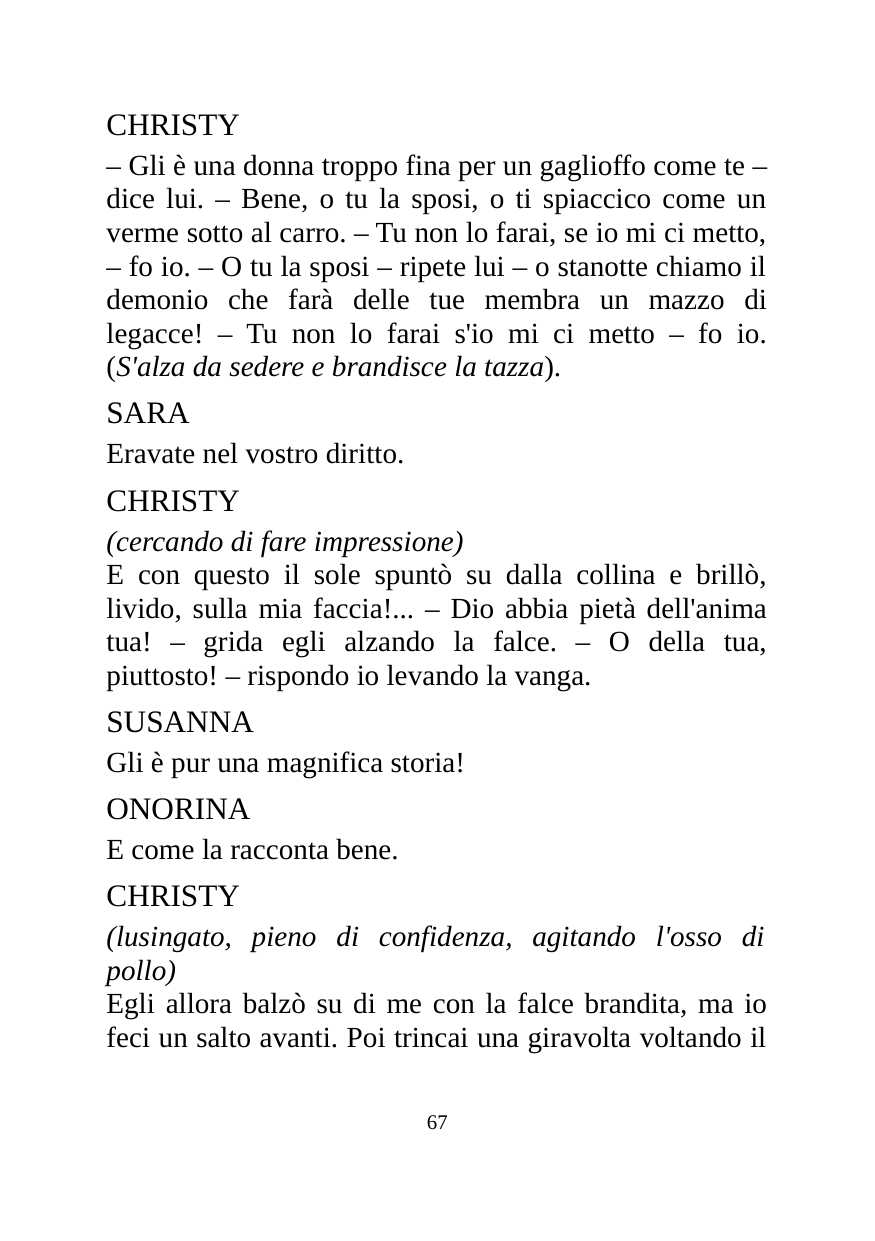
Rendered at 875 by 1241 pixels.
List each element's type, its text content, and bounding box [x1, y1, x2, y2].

text Egli allora balzò su di me con la falce brandita, ma io feci un salto avanti. Poi trincai una giravolta voltando il [106, 987, 768, 1054]
text E con questo il sole spuntò su dalla collina e brillò, livido, sulla mia faccia!... – Dio abbia pietà dell'anima tua! – grida egli alzando la falce. – O della tua, piuttosto! – rispondo io levando la vanga. [106, 557, 768, 691]
text CHRISTY [106, 482, 768, 518]
text SARA [106, 395, 768, 431]
text – Gli è una donna troppo fina per un gaglioffo come te – dice lui. – Bene, o tu la sposi, o ti spiaccico come un verme sotto al carro. – Tu non lo farai, se io mi ci metto, – fo io. – O tu la sposi – ripete lui – o stanotte chiamo il demonio che farà delle tue membra un mazzo di legacce! – Tu non lo farai s'io mi ci metto – fo io. (S'alza da sedere e brandisce la tazza). [106, 148, 768, 383]
text (lusingato, pieno di confidenza, agitando l'osso di pollo) [106, 919, 768, 987]
text E come la racconta bene. [106, 832, 768, 866]
text (cercando di fare impressione) [106, 524, 768, 557]
text CHRISTY [106, 106, 768, 142]
text Gli è pur una magnifica storia! [106, 745, 768, 779]
text ONORINA [106, 790, 768, 826]
text Eravate nel vostro diritto. [106, 437, 768, 470]
text CHRISTY [106, 878, 768, 913]
text SUSANNA [106, 703, 768, 739]
